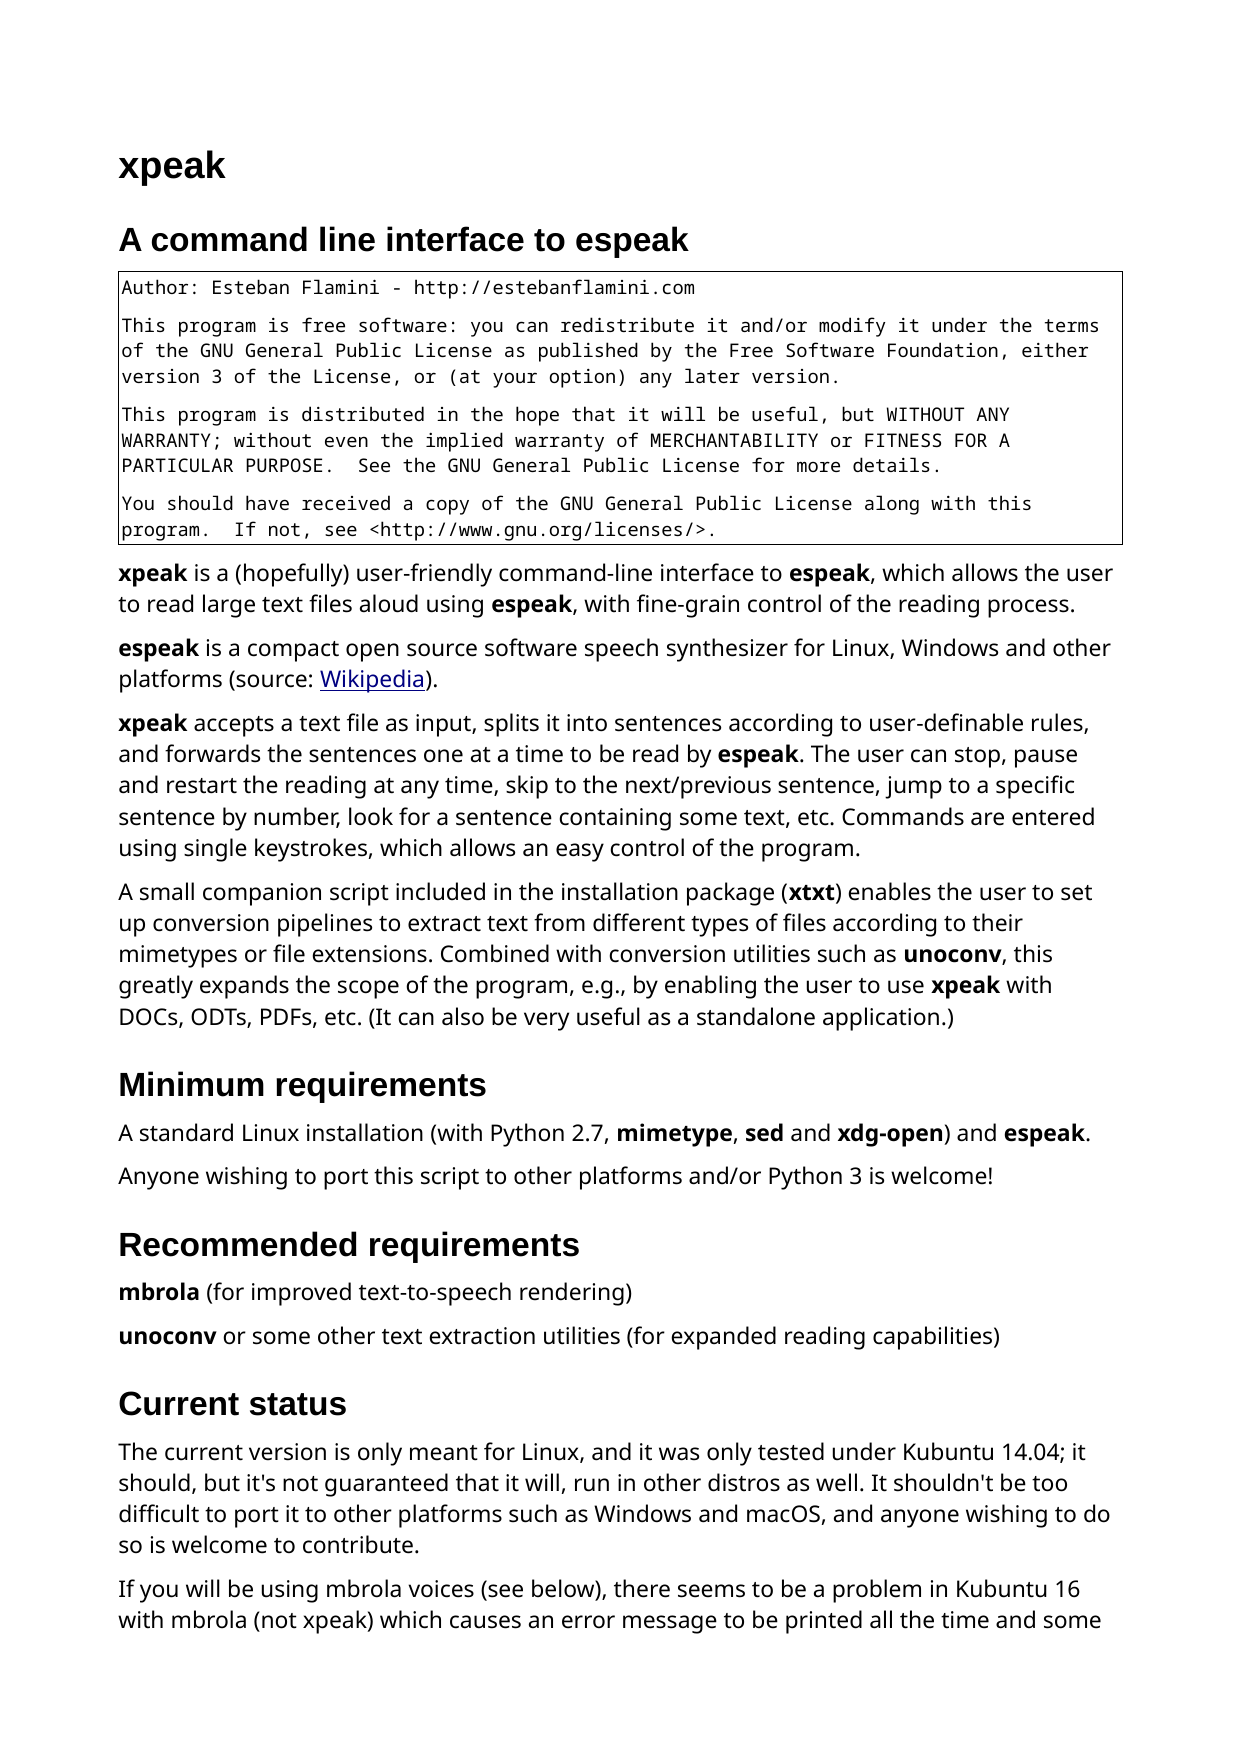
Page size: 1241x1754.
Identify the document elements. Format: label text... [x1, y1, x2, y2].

text xpeak is a (hopefully) user-friendly command-line interface to espeak, which allows the user to read large text files aloud using espeak, with fine-grain control of the reading process. [118, 557, 1122, 619]
text This program is distributed in the hope that it will be useful, but WITHOUT ANY WARRANTY; without even the implied warranty of MERCHANTABILITY or FITNESS FOR A PARTICULAR PURPOSE. See the GNU General Public License for more details. [119, 398, 1122, 478]
text A small companion script included in the installation package (xtxt) enables the user to set up conversion pipelines to extract text from different types of files according to their mimetypes or file extensions. Combined with conversion utilities such as unoconv, this greatly expands the scope of the program, e.g., by enabling the user to use xpeak with DOCs, ODTs, PDFs, etc. (It can also be very useful as a standalone application.) [118, 876, 1122, 1032]
text You should have received a copy of the GNU General Public License along with this program. If not, see <http://www.gnu.org/licenses/>. [119, 487, 1122, 544]
text A standard Linux installation (with Python 2.7, mimetype, sed and xdg-open) and espeak. [118, 1116, 1122, 1148]
text unoconv or some other text extraction utilities (for expanded reading capabilities) [118, 1320, 1122, 1351]
text Anyone wishing to port this script to other platforms and/or Python 3 is welcome! [118, 1160, 1122, 1191]
subtitle xpeak [118, 143, 1122, 187]
subtitle Recommended requirements [118, 1225, 1122, 1263]
text espeak is a compact open source software speech synthesizer for Linux, Windows and other platforms (source: Wikipedia). [118, 632, 1122, 694]
text xpeak accepts a text file as input, splits it into sentences according to user‑definable rules, and forwards the sentences one at a time to be read by espeak. The user can stop, pause and restart the reading at any time, skip to the next/previous sentence, jump to a specific sentence by number, look for a sentence containing some text, etc. Commands are entered using single keystrokes, which allows an easy control of the program. [118, 707, 1122, 863]
text This program is free software: you can redistribute it and/or modify it under the terms of the GNU General Public License as published by the Free Software Foundation, either version 3 of the License, or (at your option) any later version. [119, 309, 1122, 389]
subtitle A command line interface to espeak [118, 220, 1122, 259]
text The current version is only meant for Linux, and it was only tested under Kubuntu 14.04; it should, but it's not guaranteed that it will, run in other distros as well. It shouldn't be too difficult to port it to other platforms such as Windows and macOS, and anyone wishing to do so is welcome to contribute. [118, 1435, 1122, 1560]
text Author: Esteban Flamini - http://estebanflamini.com [119, 272, 1122, 300]
subtitle Current status [118, 1384, 1122, 1423]
subtitle Minimum requirements [118, 1065, 1122, 1104]
text If you will be using mbrola voices (see below), there seems to be a problem in Kubuntu 16 with mbrola (not xpeak) which causes an error message to be printed all the time and some [118, 1573, 1122, 1635]
text mbrola (for improved text-to-speech rendering) [118, 1276, 1122, 1307]
